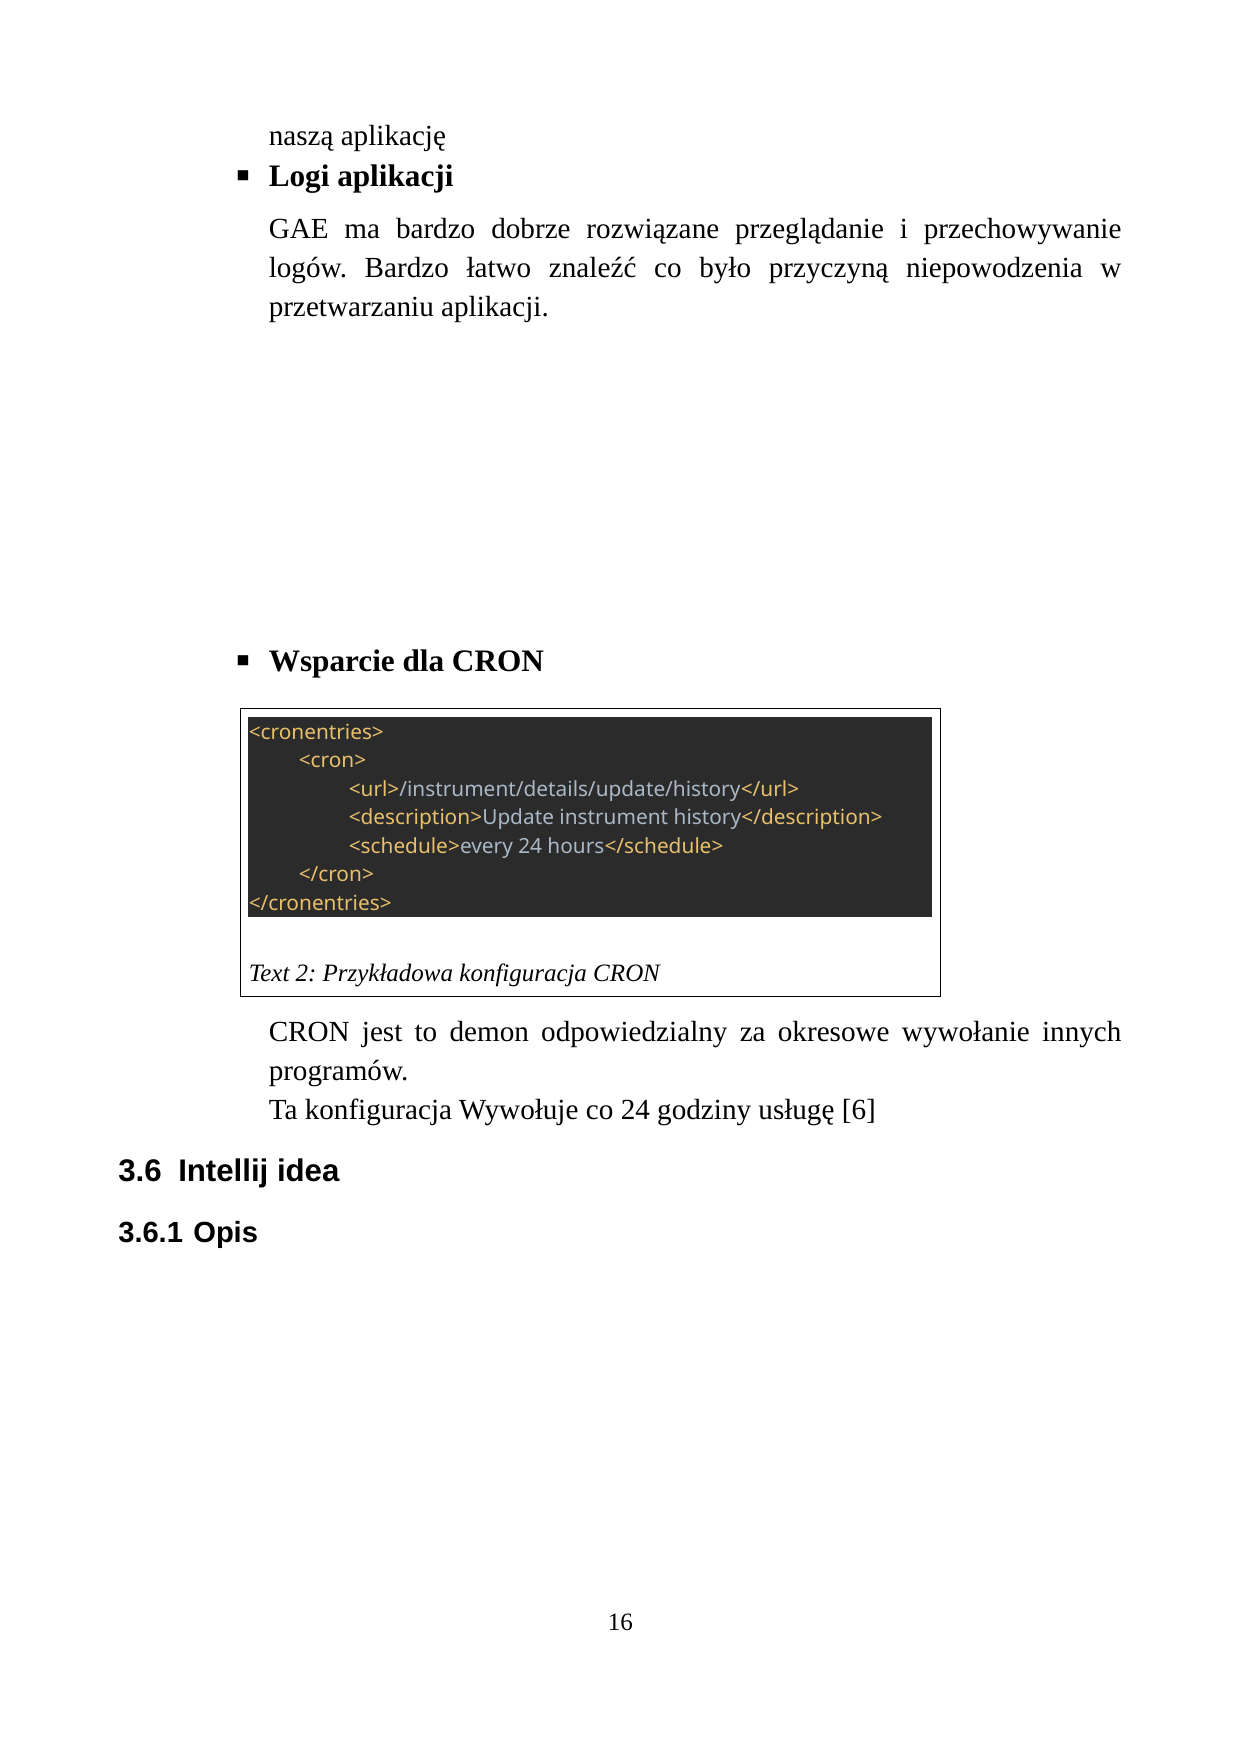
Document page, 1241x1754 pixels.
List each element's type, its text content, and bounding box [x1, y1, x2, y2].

list naszą aplikację [231, 118, 1122, 152]
list </cronentries> [248, 888, 932, 917]
list Logi aplikacji [231, 157, 1122, 193]
subtitle Opis [118, 1215, 1122, 1249]
list <description>Update instrument history</description> [248, 802, 932, 831]
list <url>/instrument/details/update/history</url> [248, 774, 932, 802]
list Wsparcie dla CRON [231, 642, 1122, 678]
list <cronentries> [248, 717, 932, 745]
list Text 2: Przykładowa konfiguracja CRON [248, 958, 932, 987]
list GAE ma bardzo dobrze rozwiązane przeglądanie i przechowywanie logów. Bardzo łatwo znaleźć co było przyczyną niepowodzenia w przetwarzaniu aplikacji. [231, 211, 1122, 323]
subtitle Intellij idea [118, 1152, 1122, 1188]
list CRON jest to demon odpowiedzialny za okresowe wywołanie innych programów. [231, 685, 1122, 1086]
list Ta konfiguracja Wywołuje co 24 godziny usługę [6] [231, 1092, 1122, 1126]
list <cron> [248, 745, 932, 774]
list </cron> [248, 859, 932, 888]
list <schedule>every 24 hours</schedule> [248, 831, 932, 859]
